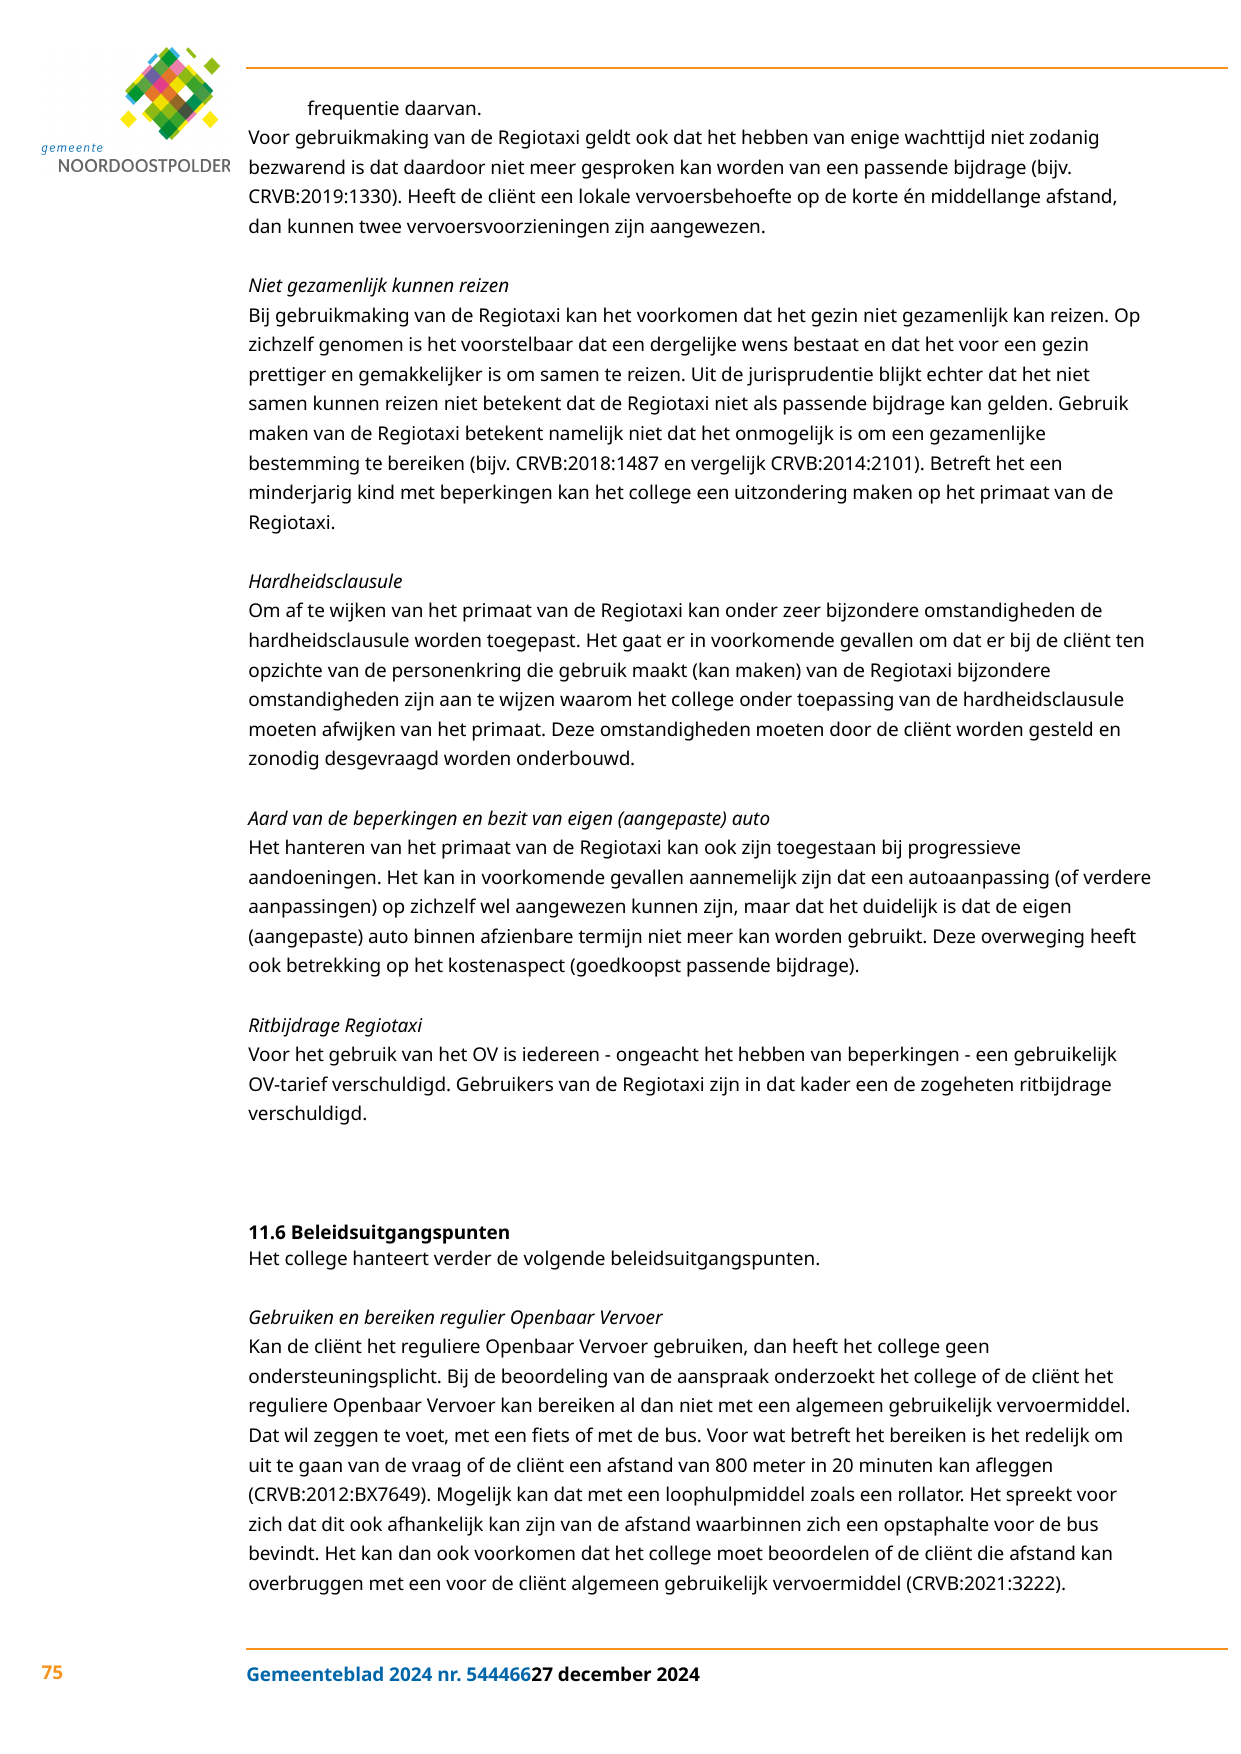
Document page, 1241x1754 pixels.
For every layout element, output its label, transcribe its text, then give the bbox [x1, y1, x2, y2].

text Niet gezamenlijk kunnen reizen [248, 272, 1152, 298]
picture [41, 47, 231, 172]
text Om af te wijken van het primaat van de Regiotaxi kan onder zeer bijzondere omstandigheden de hardheidsclausule worden toegepast. Het gaat er in voorkomende gevallen om dat er bij de cliënt ten opzichte van de personenkring die gebruik maakt (kan maken) van de Regiotaxi bijzondere omstandigheden zijn aan te wijzen waarom het college onder toepassing van de hardheidsclausule moeten afwijken van het primaat. Deze omstandigheden moeten door de cliënt worden gesteld en zonodig desgevraagd worden onderbouwd. [248, 598, 1152, 771]
text Voor gebruikmaking van de Regiotaxi geldt ook dat het hebben van enige wachttijd niet zodanig bezwarend is dat daardoor niet meer gesproken kan worden van een passende bijdrage (bijv. CRVB:2019:1330). Heeft de cliënt een lokale vervoersbehoefte op de korte én middellange afstand, dan kunnen twee vervoersvoorzieningen zijn aangewezen. [248, 124, 1152, 239]
text Het hanteren van het primaat van de Regiotaxi kan ook zijn toegestaan bij progressieve aandoeningen. Het kan in voorkomende gevallen aannemelijk zijn dat een autoaanpassing (of verdere aanpassingen) op zichzelf wel aangewezen kunnen zijn, maar dat het duidelijk is dat de eigen (aangepaste) auto binnen afzienbare termijn niet meer kan worden gebruikt. Deze overweging heeft ook betrekking op het kostenaspect (goedkoopst passende bijdrage). [248, 834, 1152, 978]
text Hardheidsclausule [248, 568, 1152, 594]
text 11.6 Beleidsuitgangspunten [248, 1219, 1152, 1245]
text Aard van de beperkingen en bezit van eigen (aangepaste) auto [248, 805, 1152, 831]
text Kan de cliënt het reguliere Openbaar Vervoer gebruiken, dan heeft het college geen ondersteuningsplicht. Bij de beoordeling van de aanspraak onderzoekt het college of de cliënt het reguliere Openbaar Vervoer kan bereiken al dan niet met een algemeen gebruikelijk vervoermiddel. Dat wil zeggen te voet, met een fiets of met de bus. Voor wat betreft het bereiken is het redelijk om uit te gaan van de vraag of de cliënt een afstand van 800 meter in 20 minuten kan afleggen (CRVB:2012:BX7649). Mogelijk kan dat met een loophulpmiddel zoals een rollator. Het spreekt voor zich dat dit ook afhankelijk kan zijn van de afstand waarbinnen zich een opstaphalte voor de bus bevindt. Het kan dan ook voorkomen dat het college moet beoordelen of de cliënt die afstand kan overbruggen met een voor de cliënt algemeen gebruikelijk vervoermiddel (CRVB:2021:3222). [248, 1333, 1152, 1596]
text Voor het gebruik van het OV is iedereen - ongeacht het hebben van beperkingen - een gebruikelijk OV-tarief verschuldigd. Gebruikers van de Regiotaxi zijn in dat kader een de zogeheten ritbijdrage verschuldigd. [248, 1041, 1152, 1126]
text Ritbijdrage Regiotaxi [248, 1012, 1152, 1038]
text Het college hanteert verder de volgende beleidsuitgangspunten. [248, 1245, 1152, 1270]
text Gebruiken en bereiken regulier Openbaar Vervoer [248, 1304, 1152, 1329]
list frequentie daarvan. [248, 95, 1152, 121]
text Bij gebruikmaking van de Regiotaxi kan het voorkomen dat het gezin niet gezamenlijk kan reizen. Op zichzelf genomen is het voorstelbaar dat een dergelijke wens bestaat en dat het voor een gezin prettiger en gemakkelijker is om samen te reizen. Uit de jurisprudentie blijkt echter dat het niet samen kunnen reizen niet betekent dat de Regiotaxi niet als passende bijdrage kan gelden. Gebruik maken van de Regiotaxi betekent namelijk niet dat het onmogelijk is om een gezamenlijke bestemming te bereiken (bijv. CRVB:2018:1487 en vergelijk CRVB:2014:2101). Betreft het een minderjarig kind met beperkingen kan het college een uitzondering maken op het primaat van de Regiotaxi. [248, 302, 1152, 535]
